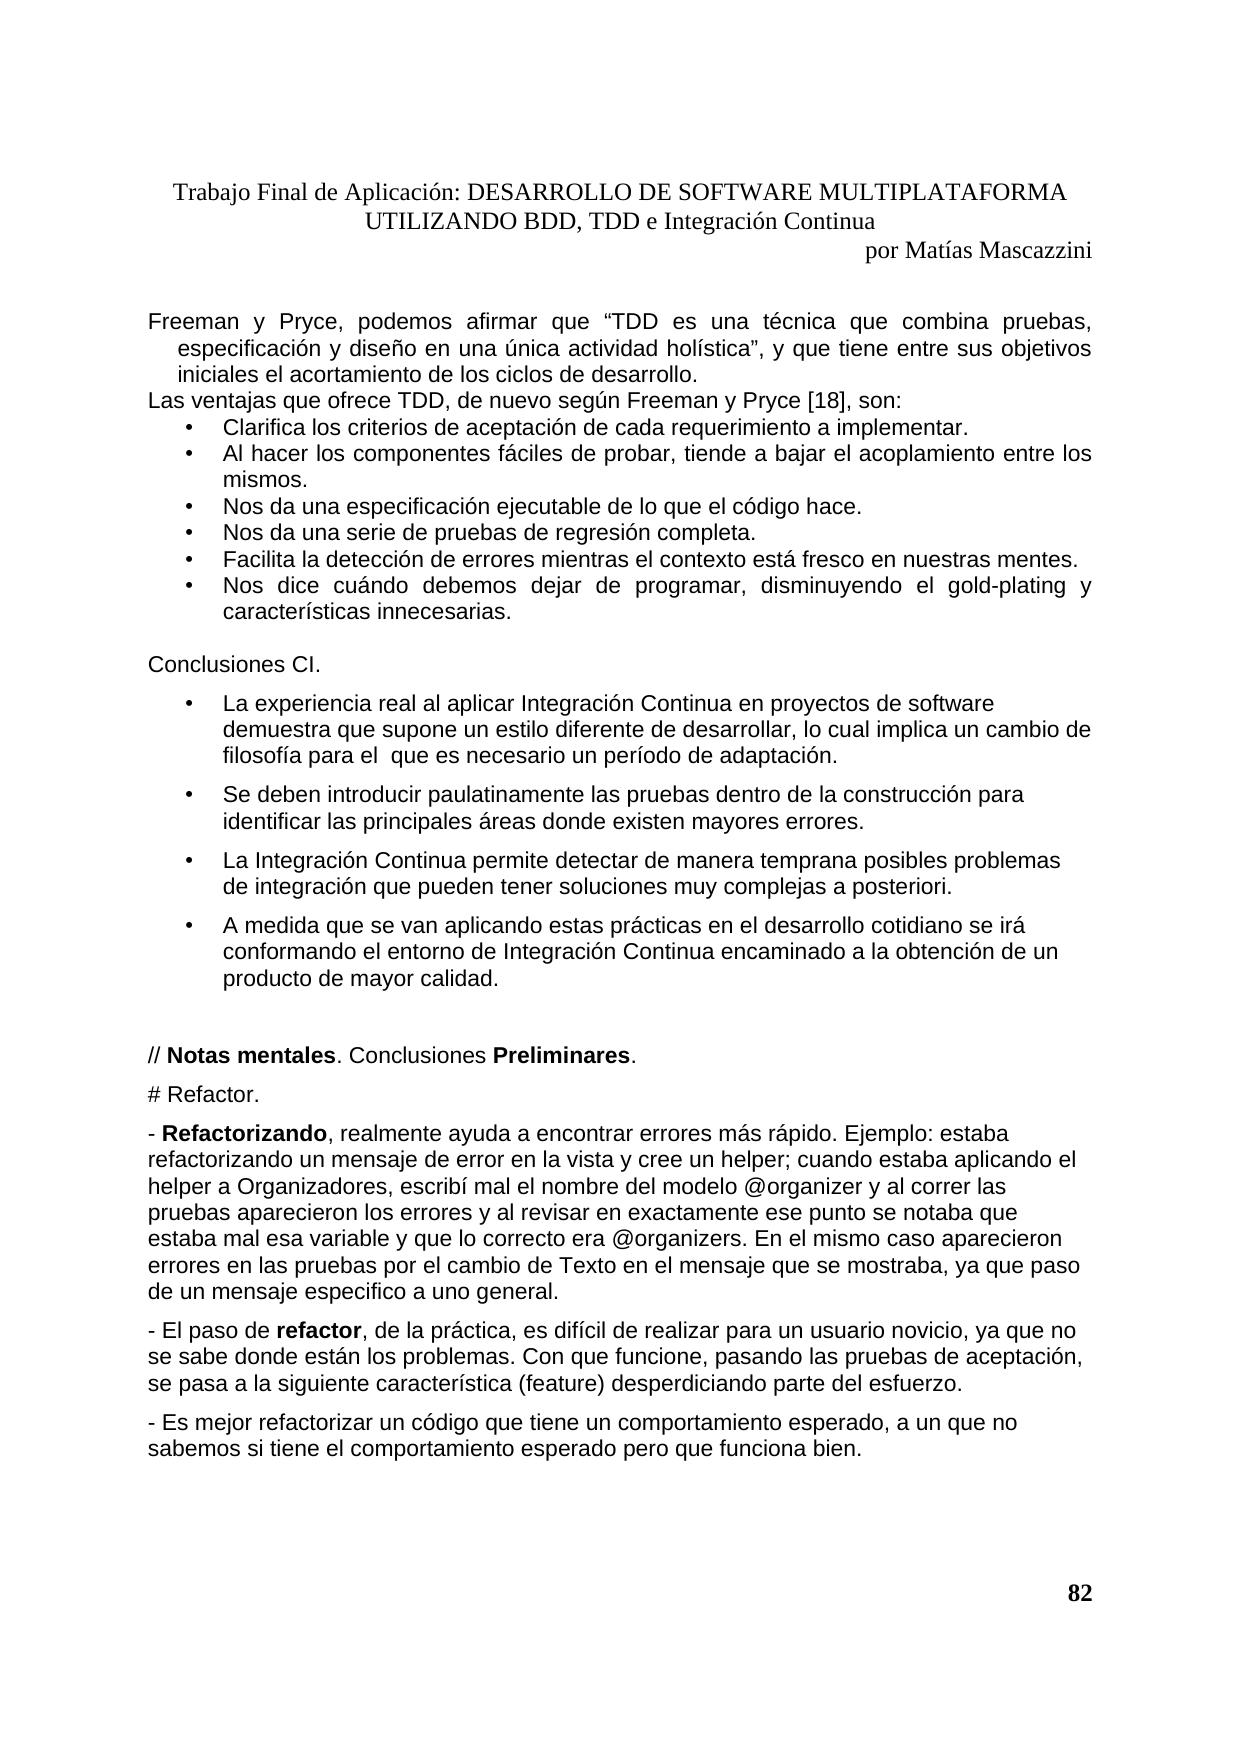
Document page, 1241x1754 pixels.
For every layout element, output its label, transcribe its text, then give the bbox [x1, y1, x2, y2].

list Clarifica los criterios de aceptación de cada requerimiento a implementar. [185, 414, 1093, 440]
list Nos dice cuándo debemos dejar de programar, disminuyendo el gold-plating y características innecesarias. [185, 572, 1093, 624]
text - Es mejor refactorizar un código que tiene un comportamiento esperado, a un que no sabemos si tiene el comportamiento esperado pero que funciona bien. [148, 1408, 1093, 1461]
list Nos da una especificación ejecutable de lo que el código hace. [185, 493, 1093, 519]
text - Refactorizando, realmente ayuda a encontrar errores más rápido. Ejemplo: estaba refactorizando un mensaje de error en la vista y cree un helper; cuando estaba aplicando el helper a Organizadores, escribí mal el nombre del modelo @organizer y al correr las pruebas aparecieron los errores y al revisar en exactamente ese punto se notaba que estaba mal esa variable y que lo correcto era @organizers. En el mismo caso aparecieron errores en las pruebas por el cambio de Texto en el mensaje que se mostraba, ya que paso de un mensaje especifico a uno general. [148, 1120, 1093, 1304]
list A medida que se van aplicando estas prácticas en el desarrollo cotidiano se irá conformando el entorno de Integración Continua encaminado a la obtención de un producto de mayor calidad. [185, 912, 1093, 991]
text // Notas mentales. Conclusiones Preliminares. [148, 1042, 1093, 1068]
list Al hacer los componentes fáciles de probar, tiende a bajar el acoplamiento entre los mismos. [185, 440, 1093, 493]
list La experiencia real al aplicar Integración Continua en proyectos de software demuestra que supone un estilo diferente de desarrollar, lo cual implica un cambio de filosofía para el que es necesario un período de adaptación. [185, 690, 1093, 769]
list Se deben introducir paulatinamente las pruebas dentro de la construcción para identificar las principales áreas donde existen mayores errores. [185, 781, 1093, 834]
text Conclusiones CI. [148, 651, 1093, 677]
text # Refactor. [148, 1081, 1093, 1107]
list Las ventajas que ofrece TDD, de nuevo según Freeman y Pryce [18], son: [148, 387, 1093, 414]
list Nos da una serie de pruebas de regresión completa. [185, 519, 1093, 546]
text - El paso de refactor, de la práctica, es difícil de realizar para un usuario novicio, ya que no se sabe donde están los problemas. Con que funcione, pasando las pruebas de aceptación, se pasa a la siguiente característica (feature) desperdiciando parte del esfuerzo. [148, 1317, 1093, 1396]
list La Integración Continua permite detectar de manera temprana posibles problemas de integración que pueden tener soluciones muy complejas a posteriori. [185, 847, 1093, 899]
list Facilita la detección de errores mientras el contexto está fresco en nuestras mentes. [185, 546, 1093, 572]
list Freeman y Pryce, podemos afirmar que “TDD es una técnica que combina pruebas, especificación y diseño en una única actividad holística”, y que tiene entre sus objetivos iniciales el acortamiento de los ciclos de desarrollo. [148, 308, 1093, 387]
